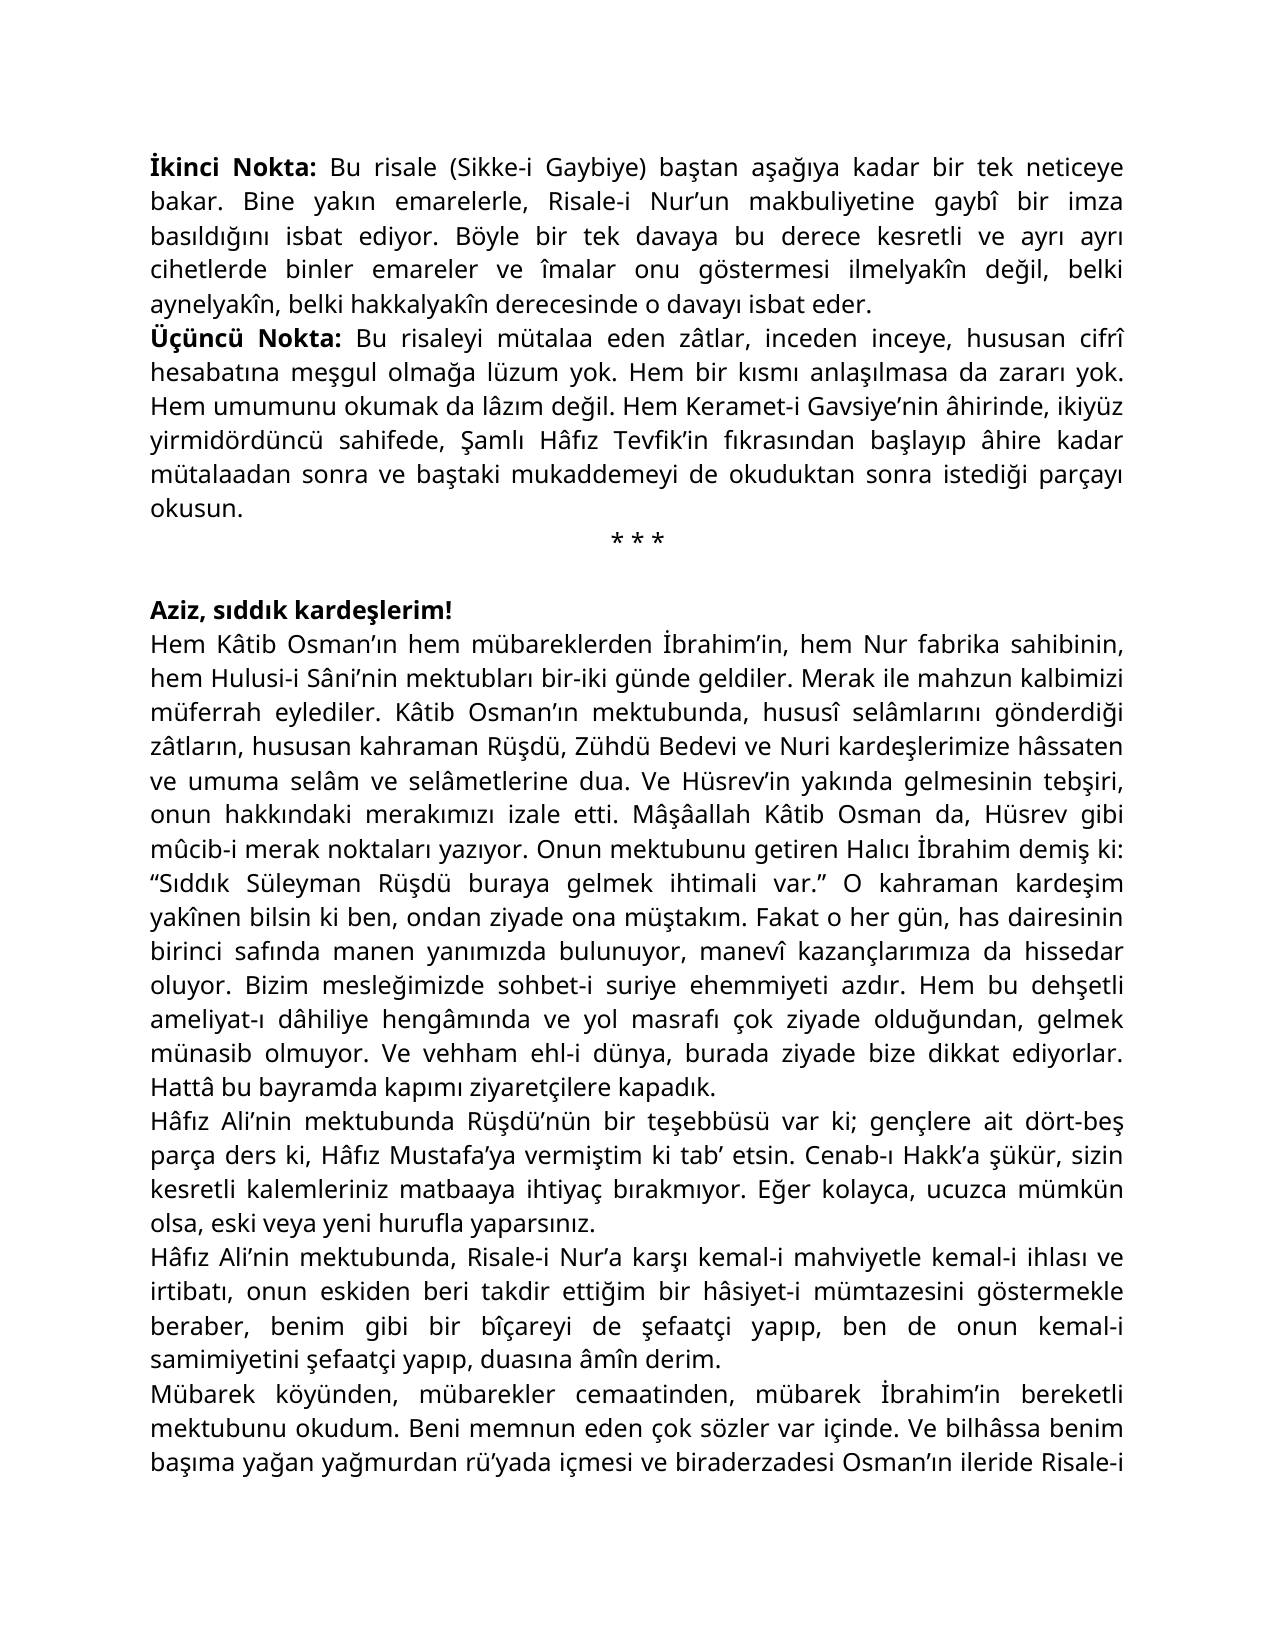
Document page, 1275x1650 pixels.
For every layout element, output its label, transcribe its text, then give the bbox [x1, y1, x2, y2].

text Aziz, sıddık kardeşlerim! [150, 593, 1125, 627]
text Mübarek köyünden, mübarekler cemaatinden, mübarek İbrahim’in bereketli mektubunu okudum. Beni memnun eden çok sözler var içinde. Ve bilhâssa benim başıma yağan yağmurdan rü’yada içmesi ve biraderzadesi Osman’ın ileride Risale-i [150, 1376, 1125, 1478]
text İkinci Nokta: Bu risale (Sikke-i Gaybiye) baştan aşağıya kadar bir tek neticeye bakar. Bine yakın emarelerle, Risale-i Nur’un makbuliyetine gaybî bir imza basıldığını isbat ediyor. Böyle bir tek davaya bu derece kesretli ve ayrı ayrı cihetlerde binler emareler ve îmalar onu göstermesi ilmelyakîn değil, belki aynelyakîn, belki hakkalyakîn derecesinde o davayı isbat eder. [150, 150, 1125, 320]
text Hem Kâtib Osman’ın hem mübareklerden İbrahim’in, hem Nur fabrika sahibinin, hem Hulusi-i Sâni’nin mektubları bir-iki günde geldiler. Merak ile mahzun kalbimizi müferrah eylediler. Kâtib Osman’ın mektubunda, hususî selâmlarını gönderdiği zâtların, hususan kahraman Rüşdü, Zühdü Bedevi ve Nuri kardeşlerimize hâssaten ve umuma selâm ve selâmetlerine dua. Ve Hüsrev’in yakında gelmesinin tebşiri, onun hakkındaki merakımızı izale etti. Mâşâallah Kâtib Osman da, Hüsrev gibi mûcib-i merak noktaları yazıyor. Onun mektubunu getiren Halıcı İbrahim demiş ki: “Sıddık Süleyman Rüşdü buraya gelmek ihtimali var.” O kahraman kardeşim yakînen bilsin ki ben, ondan ziyade ona müştakım. Fakat o her gün, has dairesinin birinci safında manen yanımızda bulunuyor, manevî kazançlarımıza da hissedar oluyor. Bizim mesleğimizde sohbet-i suriye ehemmiyeti azdır. Hem bu dehşetli ameliyat-ı dâhiliye hengâmında ve yol masrafı çok ziyade olduğundan, gelmek münasib olmuyor. Ve vehham ehl-i dünya, burada ziyade bize dikkat ediyorlar. Hattâ bu bayramda kapımı ziyaretçilere kapadık. [150, 627, 1125, 1104]
text Hâfız Ali’nin mektubunda, Risale-i Nur’a karşı kemal-i mahviyetle kemal-i ihlası ve irtibatı, onun eskiden beri takdir ettiğim bir hâsiyet-i mümtazesini göstermekle beraber, benim gibi bir bîçareyi de şefaatçi yapıp, ben de onun kemal-i samimiyetini şefaatçi yapıp, duasına âmîn derim. [150, 1240, 1125, 1376]
text Hâfız Ali’nin mektubunda Rüşdü’nün bir teşebbüsü var ki; gençlere ait dört-beş parça ders ki, Hâfız Mustafa’ya vermiştim ki tab’ etsin. Cenab-ı Hakk’a şükür, sizin kesretli kalemleriniz matbaaya ihtiyaç bırakmıyor. Eğer kolayca, ucuzca mümkün olsa, eski veya yeni hurufla yaparsınız. [150, 1104, 1125, 1240]
text Üçüncü Nokta: Bu risaleyi mütalaa eden zâtlar, inceden inceye, hususan cifrî hesabatına meşgul olmağa lüzum yok. Hem bir kısmı anlaşılmasa da zararı yok. Hem umumunu okumak da lâzım değil. Hem Keramet-i Gavsiye’nin âhirinde, ikiyüz yirmidördüncü sahifede, Şamlı Hâfız Tevfik’in fıkrasından başlayıp âhire kadar mütalaadan sonra ve baştaki mukaddemeyi de okuduktan sonra istediği parçayı okusun. [150, 320, 1125, 525]
text * * * [150, 525, 1125, 559]
